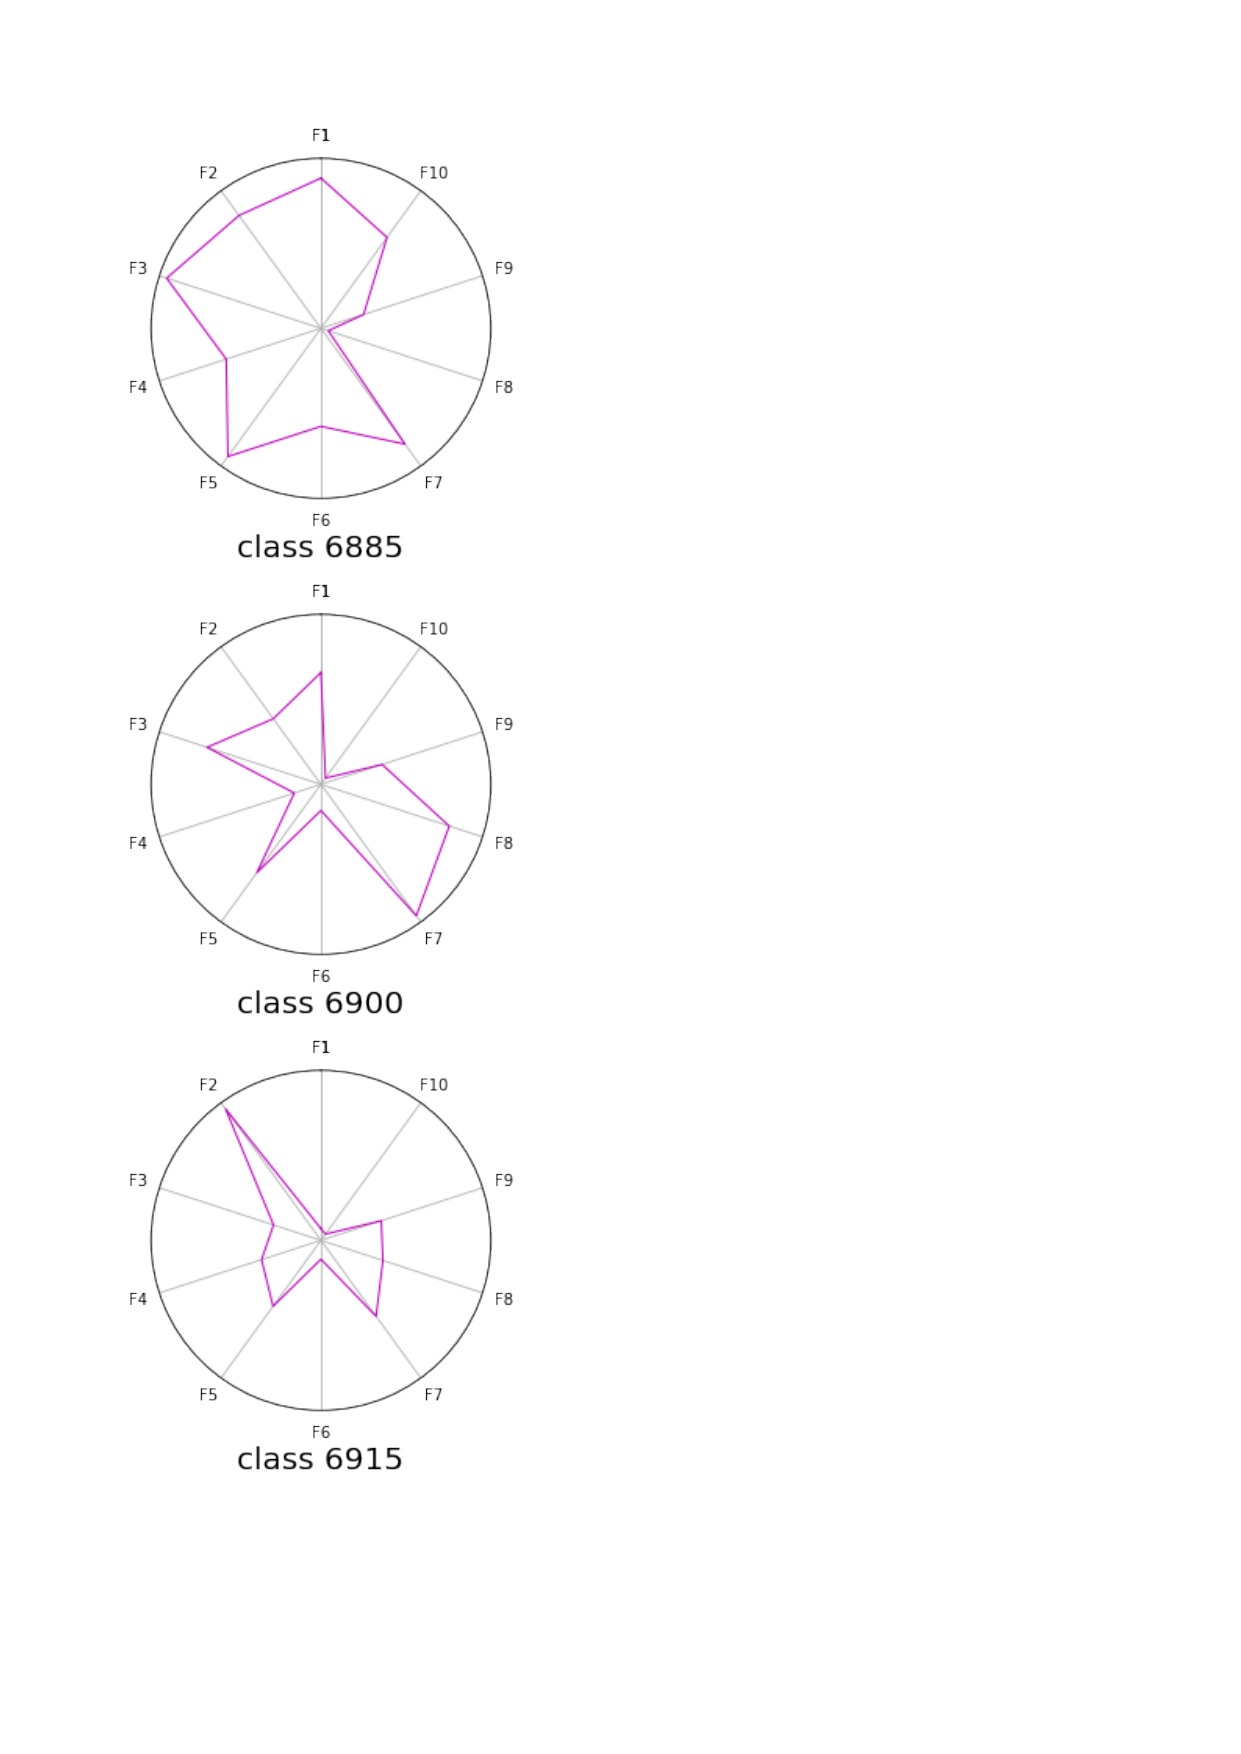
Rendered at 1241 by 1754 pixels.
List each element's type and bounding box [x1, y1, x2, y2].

picture [118, 118, 523, 1487]
